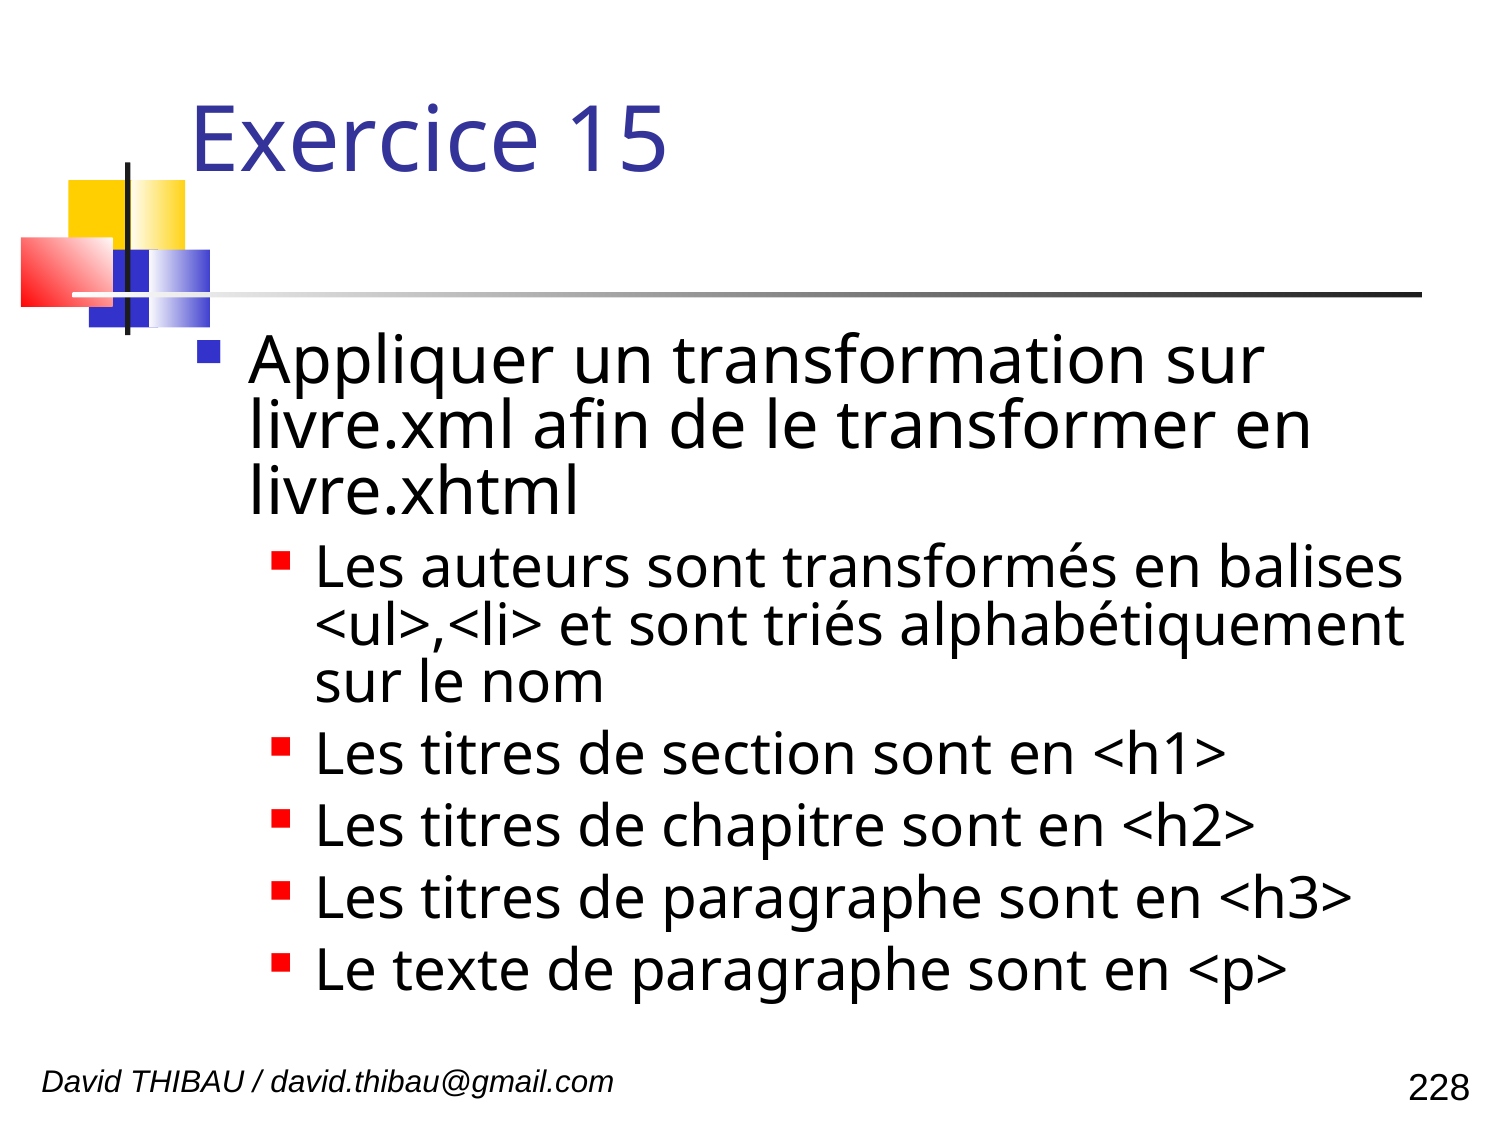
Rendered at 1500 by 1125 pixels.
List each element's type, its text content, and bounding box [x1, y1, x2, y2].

list Appliquer un transformation sur livre.xml afin de le transformer en livre.xhtml Les auteurs sont transformés en balises <ul>,<li> et sont triés alphabétiquement sur le nom Les titres de section sont en <h1> Les titres de chapitre sont en <h2> Les titres de paragraphe sont en <h3> Le texte de paragraphe sont en <p> [193, 330, 1469, 1047]
title Exercice 15 [188, 13, 1467, 275]
